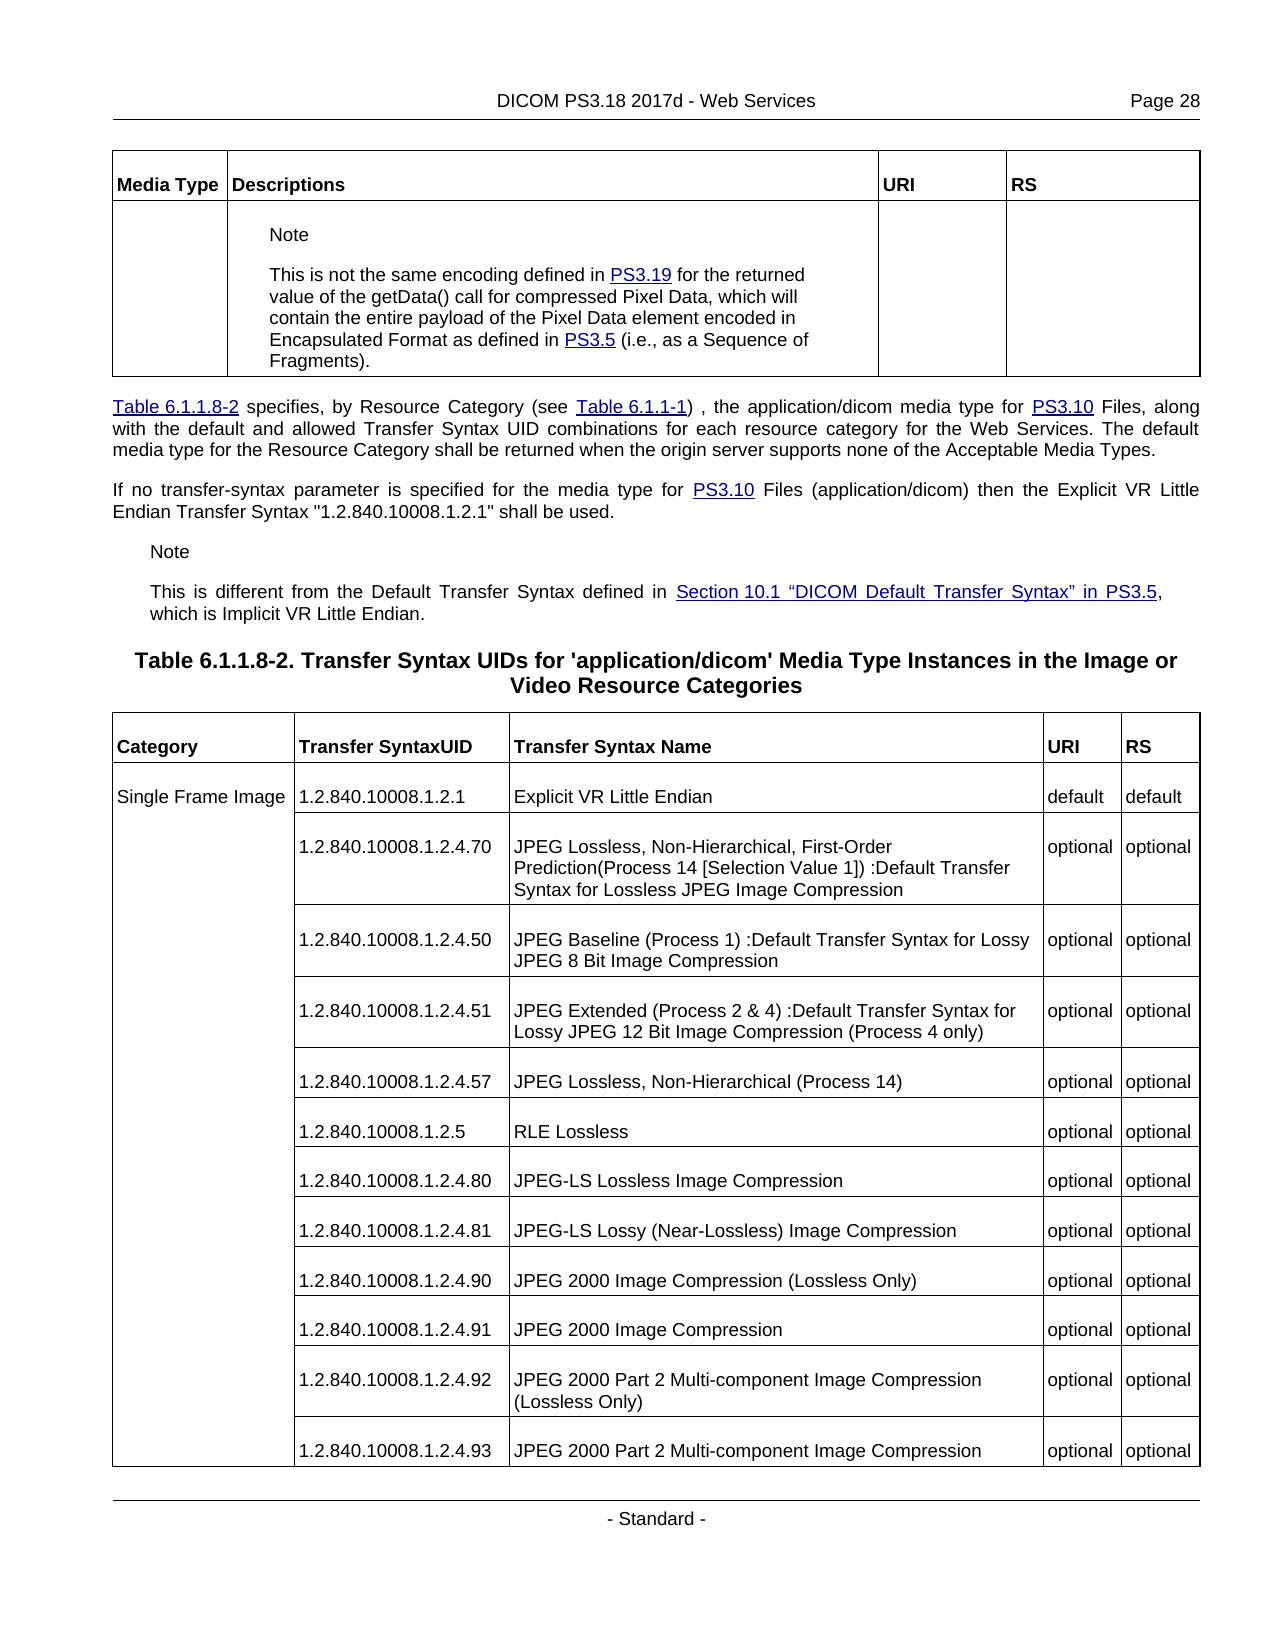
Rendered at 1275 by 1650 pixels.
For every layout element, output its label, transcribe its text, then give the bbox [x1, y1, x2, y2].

table_cell optional [1122, 1247, 1199, 1295]
table_cell 1.2.840.10008.1.2.4.81 [295, 1197, 509, 1246]
table_cell optional [1044, 1247, 1121, 1295]
table_cell optional [1122, 905, 1199, 976]
text If no transfer-syntax parameter is specified for the media type for PS3.10 Files (application/dicom) then the Explicit VR Little Endian Transfer Syntax "1.2.840.10008.1.2.1" shall be used. [112, 479, 1200, 522]
table_header URI [1044, 713, 1121, 762]
table_cell 1.2.840.10008.1.2.4.92 [295, 1346, 509, 1416]
table_cell optional [1122, 813, 1199, 904]
table_cell optional [1044, 1417, 1121, 1466]
table_cell [1007, 201, 1199, 376]
table_cell JPEG Baseline (Process 1) :Default Transfer Syntax for Lossy JPEG 8 Bit Image Compression [510, 905, 1043, 976]
text Note [150, 541, 1162, 563]
table_header RS [1122, 713, 1199, 762]
table_cell 1.2.840.10008.1.2.4.51 [295, 977, 509, 1047]
table_header Category [113, 713, 294, 762]
table_cell optional [1122, 1296, 1199, 1345]
table_cell JPEG-LS Lossy (Near-Lossless) Image Compression [510, 1197, 1043, 1246]
table_cell JPEG Lossless, Non-Hierarchical (Process 14) [510, 1048, 1043, 1097]
table_header RS [1007, 151, 1199, 200]
table_cell optional [1044, 1098, 1121, 1146]
table_cell optional [1122, 1346, 1199, 1416]
text Table 6.1.1.8-2. Transfer Syntax UIDs for 'application/dicom' Media Type Instances in the Image or Video Resource Categories [112, 647, 1200, 699]
table_cell optional [1044, 1197, 1121, 1246]
table_header Media Type [113, 151, 227, 200]
table_cell optional [1122, 977, 1199, 1047]
table_cell 1.2.840.10008.1.2.1 [295, 763, 509, 812]
table_cell JPEG 2000 Image Compression [510, 1296, 1043, 1345]
table_cell Single Frame Image [113, 763, 294, 1466]
table_cell [879, 201, 1006, 376]
table_cell optional [1122, 1048, 1199, 1097]
table_cell 1.2.840.10008.1.2.4.91 [295, 1296, 509, 1345]
table_cell optional [1044, 1296, 1121, 1345]
table_header URI [879, 151, 1006, 200]
table_cell optional [1044, 1048, 1121, 1097]
table_cell 1.2.840.10008.1.2.4.57 [295, 1048, 509, 1097]
table_cell 1.2.840.10008.1.2.4.80 [295, 1147, 509, 1196]
table_cell JPEG Lossless, Non-Hierarchical, First-Order Prediction(Process 14 [Selection Value 1]) :Default Transfer Syntax for Lossless JPEG Image Compression [510, 813, 1043, 904]
table_cell JPEG 2000 Part 2 Multi-component Image Compression (Lossless Only) [510, 1346, 1043, 1416]
table_cell 1.2.840.10008.1.2.4.90 [295, 1247, 509, 1295]
table_cell Explicit VR Little Endian [510, 763, 1043, 812]
table_cell JPEG Extended (Process 2 & 4) :Default Transfer Syntax for Lossy JPEG 12 Bit Image Compression (Process 4 only) [510, 977, 1043, 1047]
table_cell optional [1044, 1346, 1121, 1416]
table_cell optional [1122, 1197, 1199, 1246]
table_cell default [1122, 763, 1199, 812]
table_cell Note This is not the same encoding defined in PS3.19 for the returned value of the getData() call for compressed Pixel Data, which will contain the entire payload of the Pixel Data element encoded in Encapsulated Format as defined in PS3.5 (i.e., as a Sequence of Fragments). [228, 201, 878, 376]
table_cell RLE Lossless [510, 1098, 1043, 1146]
table_header Transfer Syntax Name [510, 713, 1043, 762]
table_cell [113, 201, 227, 376]
table_cell default [1044, 763, 1121, 812]
table_cell JPEG-LS Lossless Image Compression [510, 1147, 1043, 1196]
table_header Transfer SyntaxUID [295, 713, 509, 762]
table_cell optional [1122, 1147, 1199, 1196]
table_cell 1.2.840.10008.1.2.4.70 [295, 813, 509, 904]
table_cell optional [1122, 1098, 1199, 1146]
table_cell optional [1044, 1147, 1121, 1196]
table_cell JPEG 2000 Image Compression (Lossless Only) [510, 1247, 1043, 1295]
table_cell 1.2.840.10008.1.2.4.50 [295, 905, 509, 976]
table_header Descriptions [228, 151, 878, 200]
table_cell optional [1044, 813, 1121, 904]
table_cell optional [1122, 1417, 1199, 1466]
table_cell JPEG 2000 Part 2 Multi-component Image Compression [510, 1417, 1043, 1466]
table_cell 1.2.840.10008.1.2.4.93 [295, 1417, 509, 1466]
table_cell optional [1044, 905, 1121, 976]
table_cell optional [1044, 977, 1121, 1047]
text Table 6.1.1.8-2 specifies, by Resource Category (see Table 6.1.1-1) , the application/dicom media type for PS3.10 Files, along with the default and allowed Transfer Syntax UID combinations for each resource category for the Web Services. The default media type for the Resource Category shall be returned when the origin server supports none of the Acceptable Media Types. [112, 396, 1200, 460]
table_cell 1.2.840.10008.1.2.5 [295, 1098, 509, 1146]
text This is different from the Default Transfer Syntax defined in Section 10.1 “DICOM Default Transfer Syntax” in PS3.5, which is Implicit VR Little Endian. [150, 581, 1162, 624]
